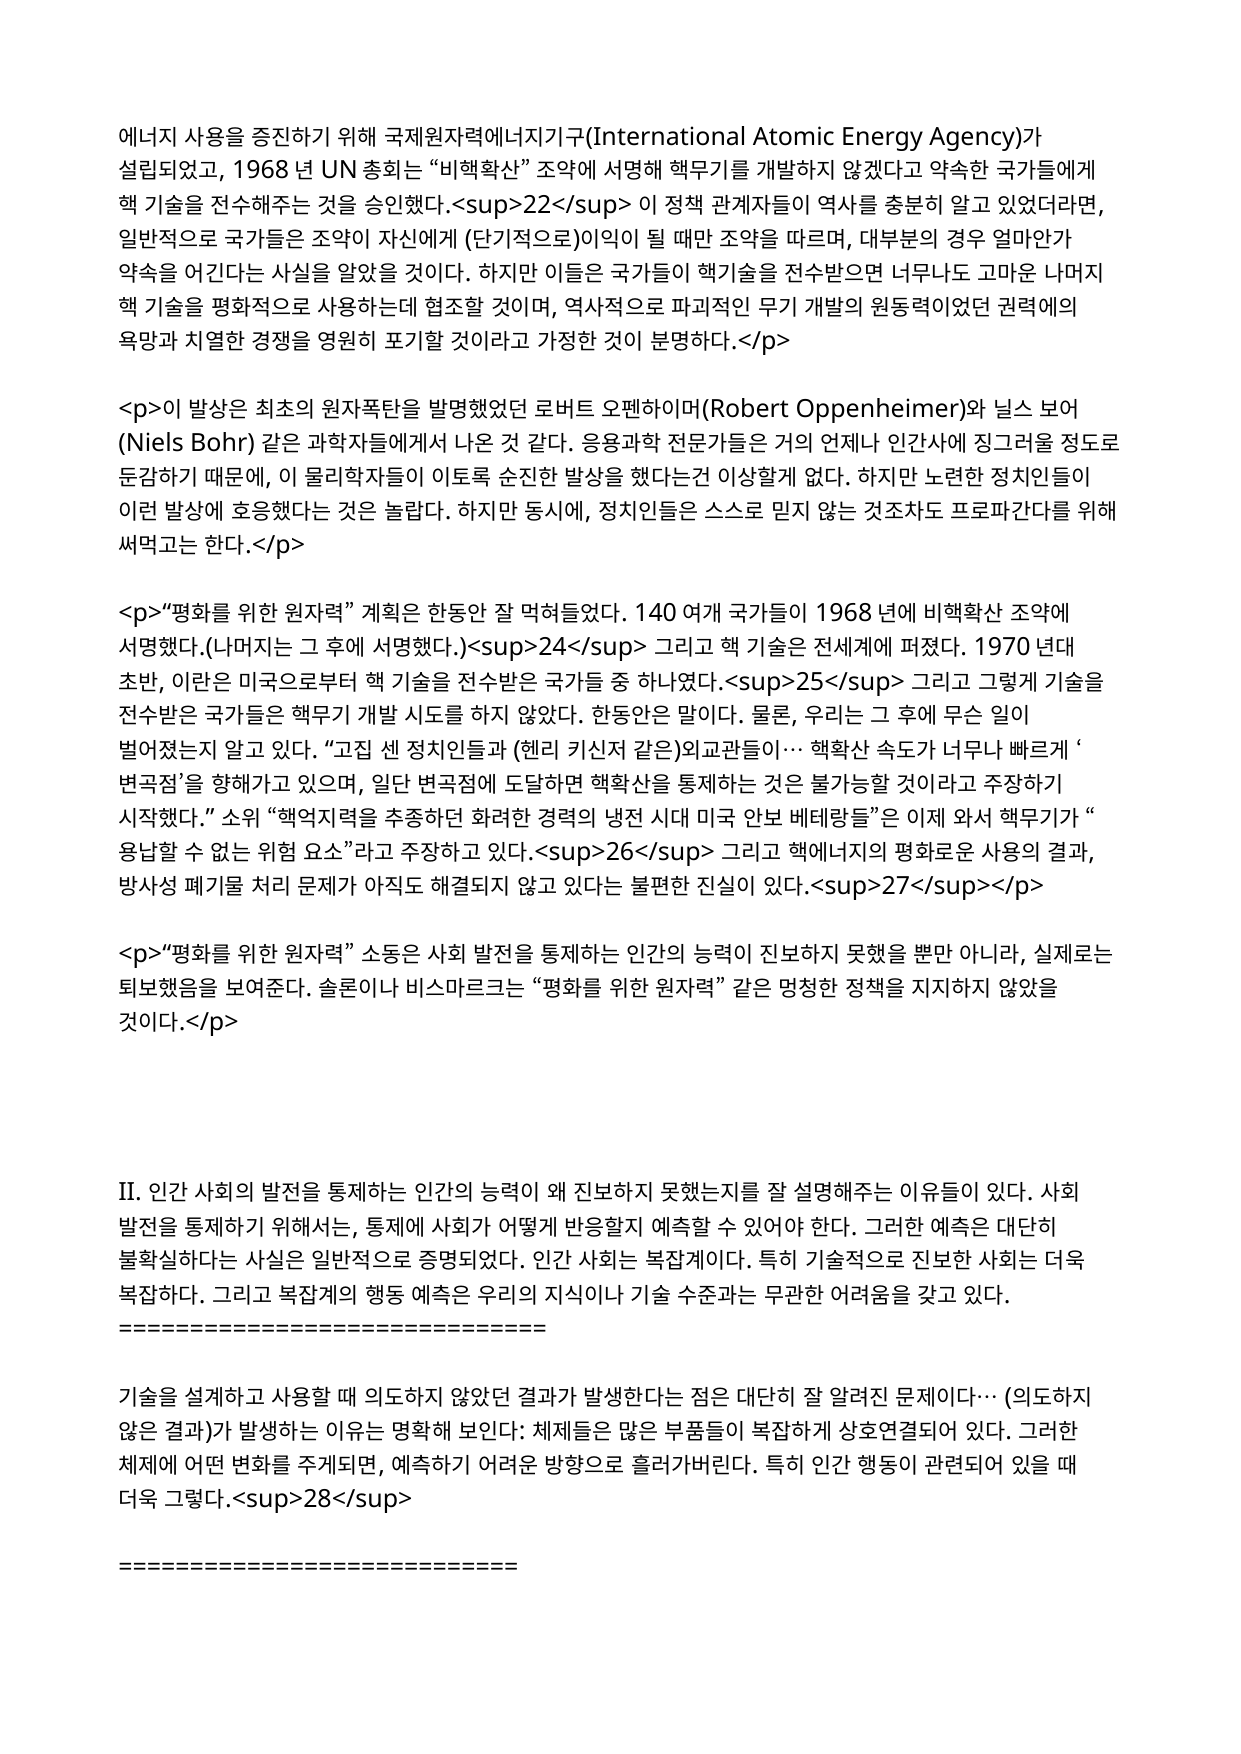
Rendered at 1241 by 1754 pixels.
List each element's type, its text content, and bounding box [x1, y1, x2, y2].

text <p>이 발상은 최초의 원자폭탄을 발명했었던 로버트 오펜하이머(Robert Oppenheimer)와 닐스 보어(Niels Bohr) 같은 과학자들에게서 나온 것 같다. 응용과학 전문가들은 거의 언제나 인간사에 징그러울 정도로 둔감하기 때문에, 이 물리학자들이 이토록 순진한 발상을 했다는건 이상할게 없다. 하지만 노련한 정치인들이 이런 발상에 호응했다는 것은 놀랍다. 하지만 동시에, 정치인들은 스스로 믿지 않는 것조차도 프로파간다를 위해 써먹고는 한다.</p> [118, 391, 1122, 561]
text ============================== [118, 1310, 1122, 1344]
text <p>“평화를 위한 원자력” 소동은 사회 발전을 통제하는 인간의 능력이 진보하지 못했을 뿐만 아니라, 실제로는 퇴보했음을 보여준다. 솔론이나 비스마르크는 “평화를 위한 원자력” 같은 멍청한 정책을 지지하지 않았을 것이다.</p> [118, 936, 1122, 1038]
text 기술을 설계하고 사용할 때 의도하지 않았던 결과가 발생한다는 점은 대단히 잘 알려진 문제이다… (의도하지 않은 결과)가 발생하는 이유는 명확해 보인다: 체제들은 많은 부품들이 복잡하게 상호연결되어 있다. 그러한 체제에 어떤 변화를 주게되면, 예측하기 어려운 방향으로 흘러가버린다. 특히 인간 행동이 관련되어 있을 때 더욱 그렇다.<sup>28</sup> [118, 1378, 1122, 1515]
text ============================ [118, 1549, 1122, 1583]
text <p>“평화를 위한 원자력” 계획은 한동안 잘 먹혀들었다. 140여개 국가들이 1968년에 비핵확산 조약에 서명했다.(나머지는 그 후에 서명했다.)<sup>24</sup> 그리고 핵 기술은 전세계에 퍼졌다. 1970년대 초반, 이란은 미국으로부터 핵 기술을 전수받은 국가들 중 하나였다.<sup>25</sup> 그리고 그렇게 기술을 전수받은 국가들은 핵무기 개발 시도를 하지 않았다. 한동안은 말이다. 물론, 우리는 그 후에 무슨 일이 벌어졌는지 알고 있다. “고집 센 정치인들과 (헨리 키신저 같은)외교관들이… 핵확산 속도가 너무나 빠르게 ‘변곡점’을 향해가고 있으며, 일단 변곡점에 도달하면 핵확산을 통제하는 것은 불가능할 것이라고 주장하기 시작했다.” 소위 “핵억지력을 추종하던 화려한 경력의 냉전 시대 미국 안보 베테랑들”은 이제 와서 핵무기가 “용납할 수 없는 위험 요소”라고 주장하고 있다.<sup>26</sup> 그리고 핵에너지의 평화로운 사용의 결과, 방사성 폐기물 처리 문제가 아직도 해결되지 않고 있다는 불편한 진실이 있다.<sup>27</sup></p> [118, 595, 1122, 902]
text II. 인간 사회의 발전을 통제하는 인간의 능력이 왜 진보하지 못했는지를 잘 설명해주는 이유들이 있다. 사회 발전을 통제하기 위해서는, 통제에 사회가 어떻게 반응할지 예측할 수 있어야 한다. 그러한 예측은 대단히 불확실하다는 사실은 일반적으로 증명되었다. 인간 사회는 복잡계이다. 특히 기술적으로 진보한 사회는 더욱 복잡하다. 그리고 복잡계의 행동 예측은 우리의 지식이나 기술 수준과는 무관한 어려움을 갖고 있다. [118, 1174, 1122, 1310]
text 에너지 사용을 증진하기 위해 국제원자력에너지기구(International Atomic Energy Agency)가 설립되었고, 1968년 UN총회는 “비핵확산” 조약에 서명해 핵무기를 개발하지 않겠다고 약속한 국가들에게 핵 기술을 전수해주는 것을 승인했다.<sup>22</sup> 이 정책 관계자들이 역사를 충분히 알고 있었더라면, 일반적으로 국가들은 조약이 자신에게 (단기적으로)이익이 될 때만 조약을 따르며, 대부분의 경우 얼마안가 약속을 어긴다는 사실을 알았을 것이다. 하지만 이들은 국가들이 핵기술을 전수받으면 너무나도 고마운 나머지 핵 기술을 평화적으로 사용하는데 협조할 것이며, 역사적으로 파괴적인 무기 개발의 원동력이었던 권력에의 욕망과 치열한 경쟁을 영원히 포기할 것이라고 가정한 것이 분명하다.</p> [118, 118, 1122, 357]
